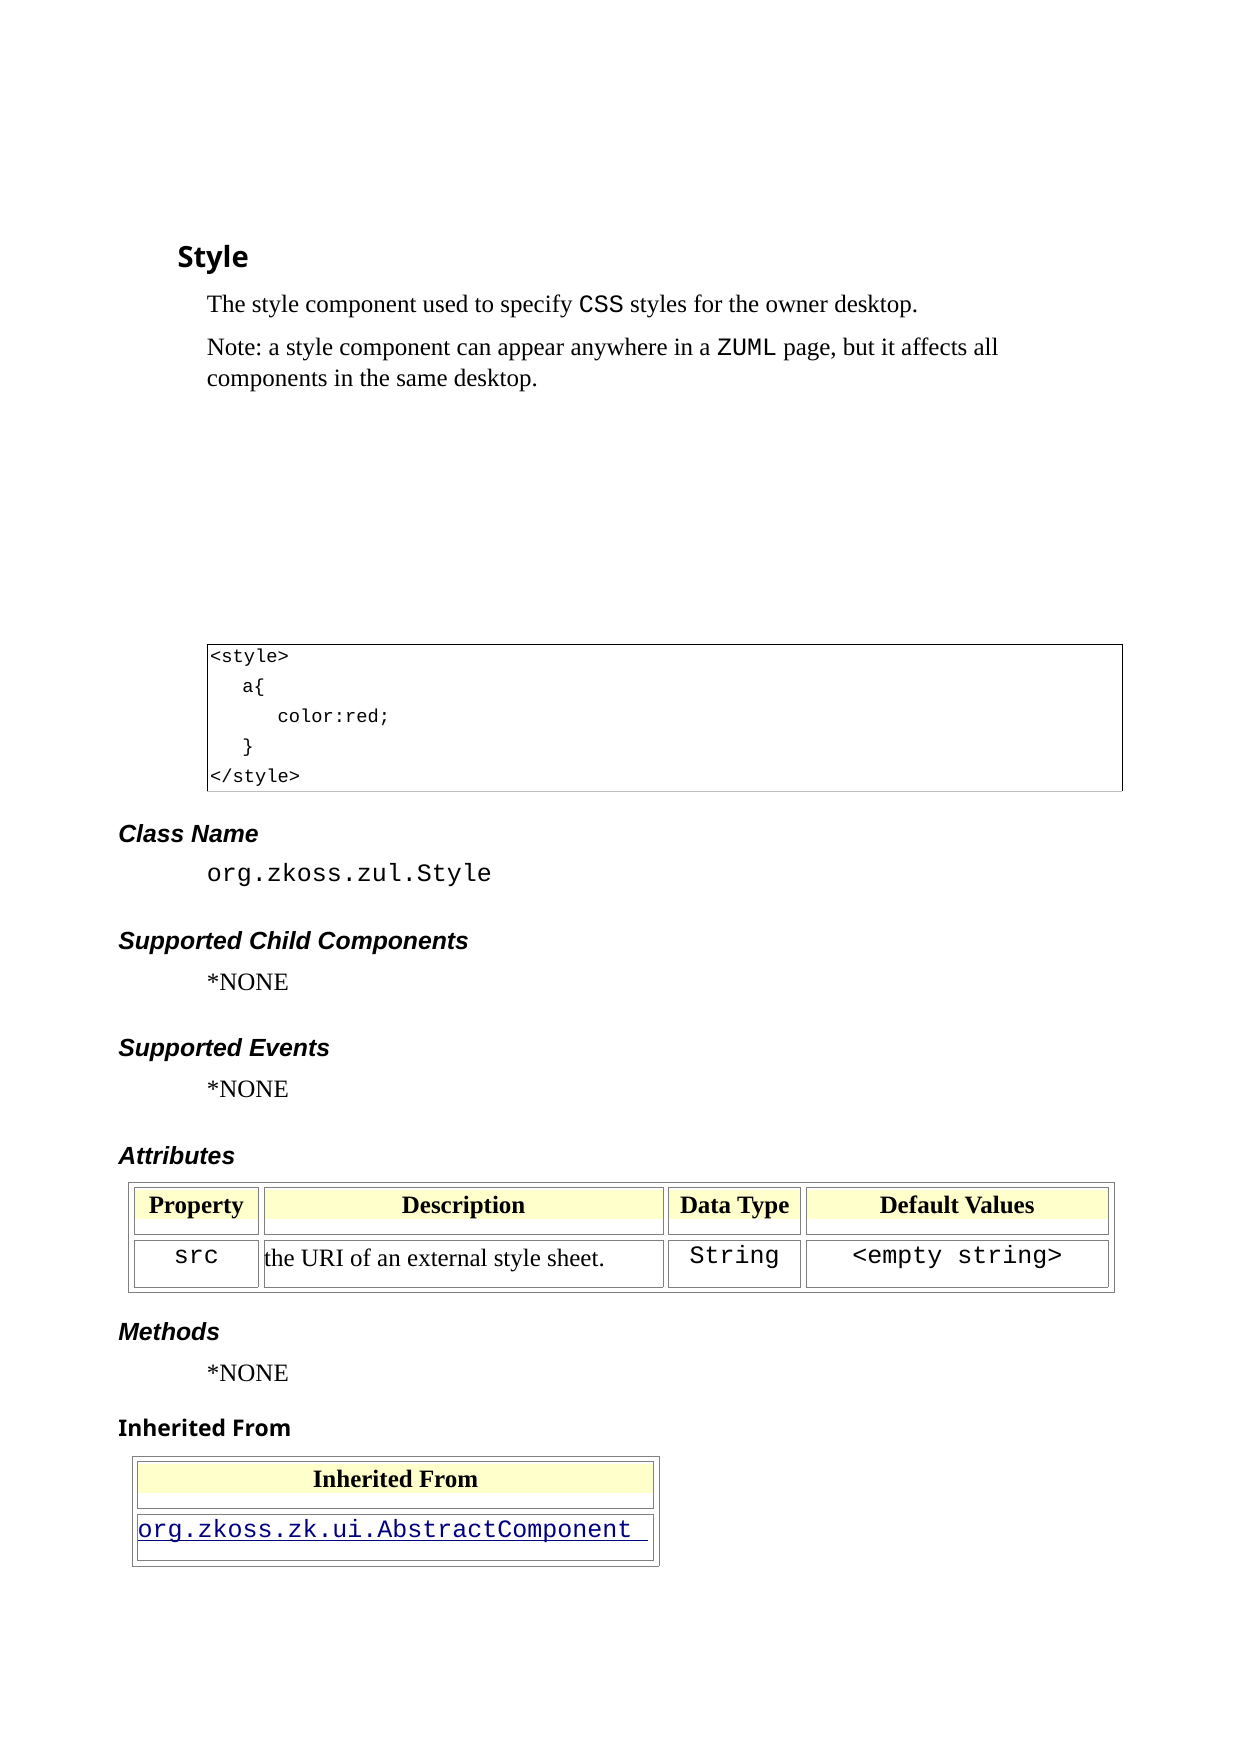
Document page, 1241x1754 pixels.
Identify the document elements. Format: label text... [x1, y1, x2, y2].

text a{ [208, 674, 1122, 698]
text color:red; [208, 704, 1122, 728]
text Inherited From [118, 1412, 1122, 1443]
table_cell String [666, 1234, 803, 1287]
subtitle Class Name [118, 819, 1122, 848]
table_cell the URI of an external style sheet. [261, 1234, 666, 1287]
table_header Data Type [666, 1183, 803, 1234]
subtitle Methods [118, 1317, 1122, 1346]
table_cell src [131, 1234, 261, 1287]
text <style> [208, 645, 1122, 668]
subtitle Style [177, 237, 1122, 276]
subtitle Supported Events [118, 1033, 1122, 1062]
table_header Default Values [803, 1183, 1111, 1234]
subtitle Supported Child Components [118, 926, 1122, 955]
text *NONE [207, 1074, 1122, 1103]
text *NONE [207, 967, 1122, 996]
text The style component used to specify CSS styles for the owner desktop. [207, 289, 1122, 320]
text *NONE [207, 1358, 1122, 1387]
subtitle Attributes [118, 1141, 1122, 1169]
text org.zkoss.zul.Style [207, 860, 1122, 889]
text </style> [208, 764, 1122, 791]
table_header Inherited From [134, 1457, 656, 1508]
text Note: a style component can appear anywhere in a ZUML page, but it affects all components in the same desktop. [207, 332, 1122, 392]
table_header Property [131, 1183, 261, 1234]
table_cell <empty string> [803, 1234, 1111, 1287]
table_cell org.zkoss.zk.ui.AbstractComponent [134, 1508, 656, 1560]
text } [208, 734, 1122, 758]
table_header Description [261, 1183, 666, 1234]
